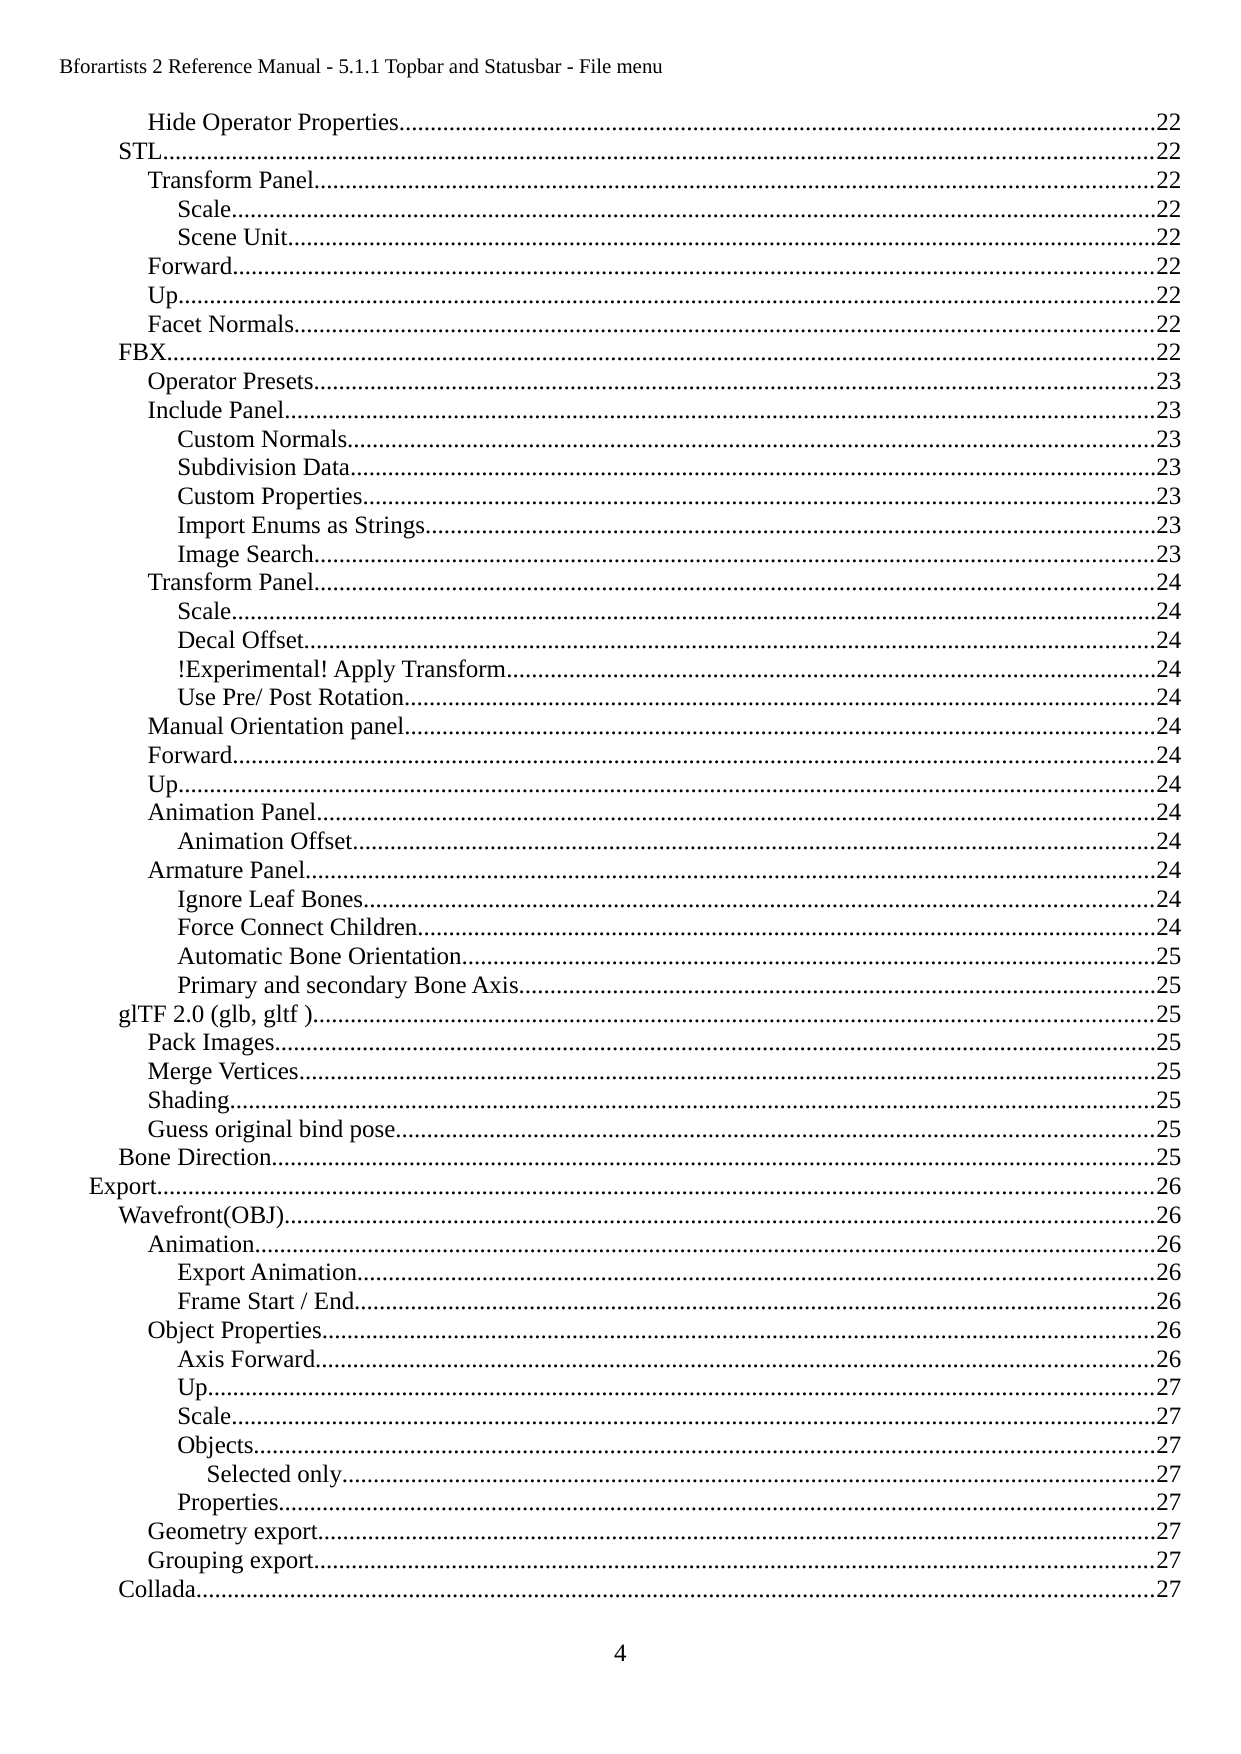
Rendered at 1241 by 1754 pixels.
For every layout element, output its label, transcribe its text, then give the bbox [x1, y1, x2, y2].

text Custom Normals 23 [177, 424, 1181, 452]
text Operator Presets 23 [147, 366, 1181, 395]
text Import Enums as Strings 23 [177, 510, 1181, 539]
text Transform Panel 24 [147, 567, 1181, 596]
text Animation 26 [147, 1229, 1181, 1257]
text Scale 22 [177, 194, 1181, 222]
text Frame Start / End 26 [177, 1286, 1181, 1315]
text glTF 2.0 (glb, gltf ) 25 [118, 999, 1181, 1027]
text Forward 24 [147, 740, 1181, 769]
text Pack Images 25 [147, 1027, 1181, 1056]
text Guess original bind pose 25 [147, 1114, 1181, 1142]
text FBX 22 [118, 337, 1181, 366]
text Bone Direction 25 [118, 1142, 1181, 1171]
text Force Connect Children 24 [177, 912, 1181, 941]
text Automatic Bone Orientation 25 [177, 941, 1181, 970]
text Hide Operator Properties 22 [147, 107, 1181, 136]
text Animation Offset 24 [177, 826, 1181, 855]
text Transform Panel 22 [147, 165, 1181, 194]
text Export Animation 26 [177, 1257, 1181, 1286]
text !Experimental! Apply Transform 24 [177, 654, 1181, 682]
text Scale 24 [177, 596, 1181, 625]
text Manual Orientation panel 24 [147, 711, 1181, 740]
text Animation Panel 24 [147, 797, 1181, 826]
text Subdivision Data 23 [177, 452, 1181, 481]
text Shading 25 [147, 1085, 1181, 1114]
text Merge Vertices 25 [147, 1056, 1181, 1085]
text Image Search 23 [177, 539, 1181, 567]
text STL 22 [118, 136, 1181, 165]
text Geometry export 27 [147, 1516, 1181, 1545]
text Up 24 [147, 769, 1181, 797]
text Selected only 27 [206, 1459, 1181, 1487]
text Wavefront(OBJ) 26 [118, 1200, 1181, 1229]
text Up 27 [177, 1372, 1181, 1401]
text Export 26 [88, 1171, 1181, 1200]
text Properties 27 [177, 1487, 1181, 1516]
text Object Properties 26 [147, 1315, 1181, 1344]
text Primary and secondary Bone Axis 25 [177, 970, 1181, 999]
text Objects 27 [177, 1430, 1181, 1459]
text Armature Panel 24 [147, 855, 1181, 884]
text Forward 22 [147, 251, 1181, 280]
text Scene Unit 22 [177, 222, 1181, 251]
text Custom Properties 23 [177, 481, 1181, 510]
text Axis Forward 26 [177, 1344, 1181, 1372]
text Collada 27 [118, 1574, 1181, 1602]
text Use Pre/ Post Rotation 24 [177, 682, 1181, 711]
text Facet Normals 22 [147, 309, 1181, 337]
text Include Panel 23 [147, 395, 1181, 424]
text Up 22 [147, 280, 1181, 309]
text Grouping export 27 [147, 1545, 1181, 1574]
text Decal Offset 24 [177, 625, 1181, 654]
text Ignore Leaf Bones 24 [177, 884, 1181, 912]
text Scale 27 [177, 1401, 1181, 1430]
